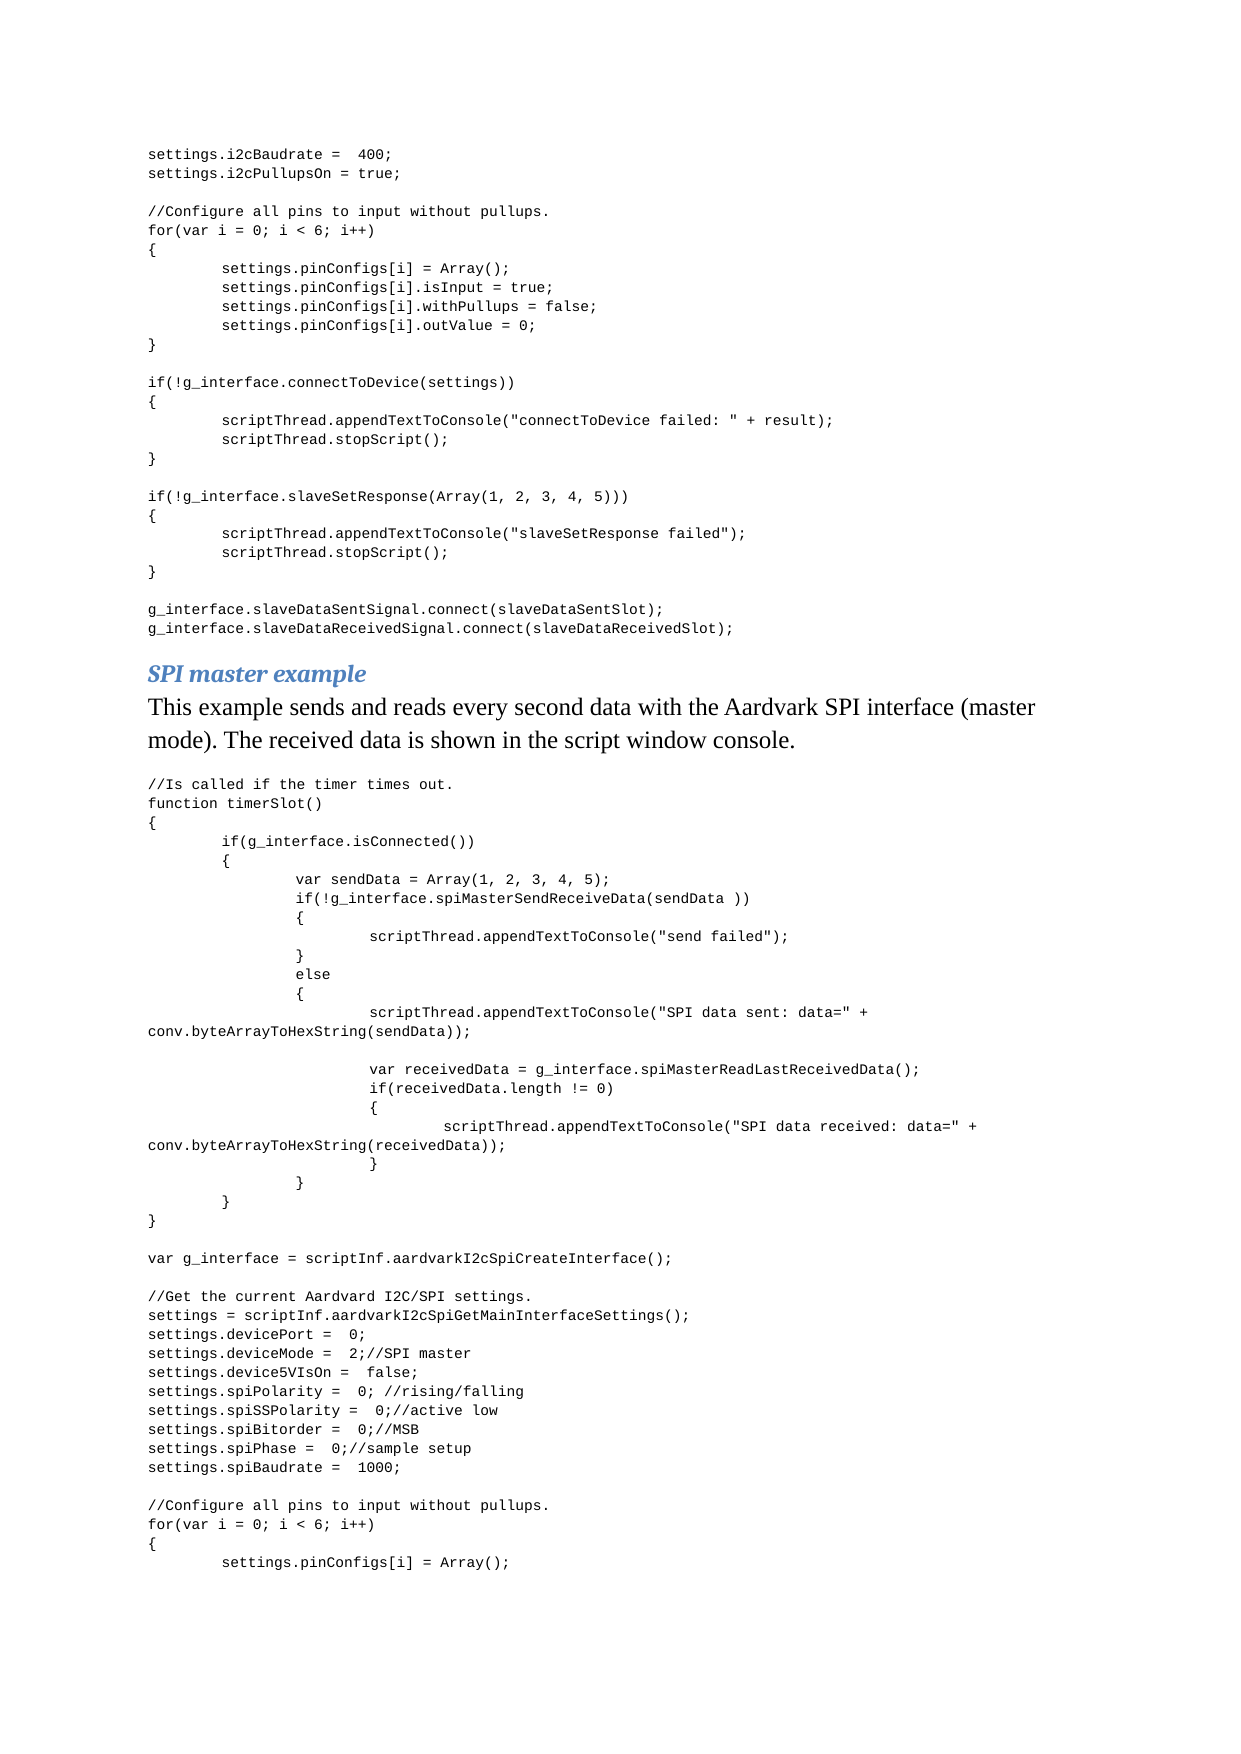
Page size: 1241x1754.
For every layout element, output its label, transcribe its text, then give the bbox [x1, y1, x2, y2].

text settings = scriptInf.aardvarkI2cSpiGetMainInterfaceSettings(); [148, 1308, 1093, 1325]
text scriptThread.appendTextToConsole("send failed"); [148, 929, 1093, 946]
text else [148, 967, 1093, 984]
text settings.devicePort = 0; [148, 1327, 1093, 1344]
text { [148, 1100, 1093, 1116]
text settings.spiBaudrate = 1000; [148, 1460, 1093, 1477]
text } [148, 337, 1093, 354]
text //Configure all pins to input without pullups. [148, 1498, 1093, 1514]
text if(receivedData.length != 0) [148, 1081, 1093, 1097]
text //Configure all pins to input without pullups. [148, 204, 1093, 221]
text if(!g_interface.connectToDevice(settings)) [148, 375, 1093, 392]
text } [148, 948, 1093, 965]
text settings.pinConfigs[i].withPullups = false; [148, 299, 1093, 316]
text scriptThread.stopScript(); [148, 546, 1093, 562]
text var g_interface = scriptInf.aardvarkI2cSpiCreateInterface(); [148, 1251, 1093, 1268]
text settings.i2cBaudrate = 400; [148, 148, 1093, 164]
text { [148, 508, 1093, 524]
text g_interface.slaveDataSentSignal.connect(slaveDataSentSlot); [148, 603, 1093, 619]
text for(var i = 0; i < 6; i++) [148, 1517, 1093, 1533]
text settings.spiBitorder = 0;//MSB [148, 1422, 1093, 1439]
text scriptThread.appendTextToConsole("slaveSetResponse failed"); [148, 527, 1093, 543]
text //Is called if the timer times out. [148, 777, 1093, 794]
text } [148, 1194, 1093, 1211]
text { [148, 242, 1093, 259]
subtitle SPI master example [148, 659, 1093, 688]
text scriptThread.appendTextToConsole("connectToDevice failed: " + result); [148, 413, 1093, 429]
text settings.pinConfigs[i].isInput = true; [148, 280, 1093, 297]
text { [148, 853, 1093, 870]
text { [148, 394, 1093, 411]
text scriptThread.stopScript(); [148, 432, 1093, 448]
text { [148, 910, 1093, 927]
text This example sends and reads every second data with the Aardvark SPI interface (master mode). The received data is shown in the script window console. [148, 692, 1093, 754]
text if(g_interface.isConnected()) [148, 834, 1093, 851]
text { [148, 1536, 1093, 1552]
text //Get the current Aardvard I2C/SPI settings. [148, 1289, 1093, 1306]
text settings.spiPolarity = 0; //rising/falling [148, 1384, 1093, 1401]
text { [148, 986, 1093, 1003]
text } [148, 565, 1093, 581]
text for(var i = 0; i < 6; i++) [148, 223, 1093, 240]
text } [148, 1213, 1093, 1230]
text function timerSlot() [148, 796, 1093, 813]
text settings.deviceMode = 2;//SPI master [148, 1346, 1093, 1363]
text scriptThread.appendTextToConsole("SPI data sent: data=" + conv.byteArrayToHexString(sendData)); [148, 1005, 1093, 1041]
text } [148, 1176, 1093, 1192]
text settings.device5VIsOn = false; [148, 1365, 1093, 1382]
text settings.spiPhase = 0;//sample setup [148, 1441, 1093, 1458]
text settings.pinConfigs[i] = Array(); [148, 261, 1093, 278]
text if(!g_interface.spiMasterSendReceiveData(sendData )) [148, 891, 1093, 908]
text if(!g_interface.slaveSetResponse(Array(1, 2, 3, 4, 5))) [148, 489, 1093, 505]
text settings.i2cPullupsOn = true; [148, 167, 1093, 183]
text g_interface.slaveDataReceivedSignal.connect(slaveDataReceivedSlot); [148, 622, 1093, 638]
text var receivedData = g_interface.spiMasterReadLastReceivedData(); [148, 1062, 1093, 1078]
text settings.pinConfigs[i].outValue = 0; [148, 318, 1093, 335]
text } [148, 451, 1093, 467]
text settings.spiSSPolarity = 0;//active low [148, 1403, 1093, 1420]
text } [148, 1157, 1093, 1173]
text scriptThread.appendTextToConsole("SPI data received: data=" + conv.byteArrayToHexString(receivedData)); [148, 1119, 1093, 1154]
text var sendData = Array(1, 2, 3, 4, 5); [148, 872, 1093, 889]
text { [148, 815, 1093, 832]
text settings.pinConfigs[i] = Array(); [148, 1555, 1093, 1571]
